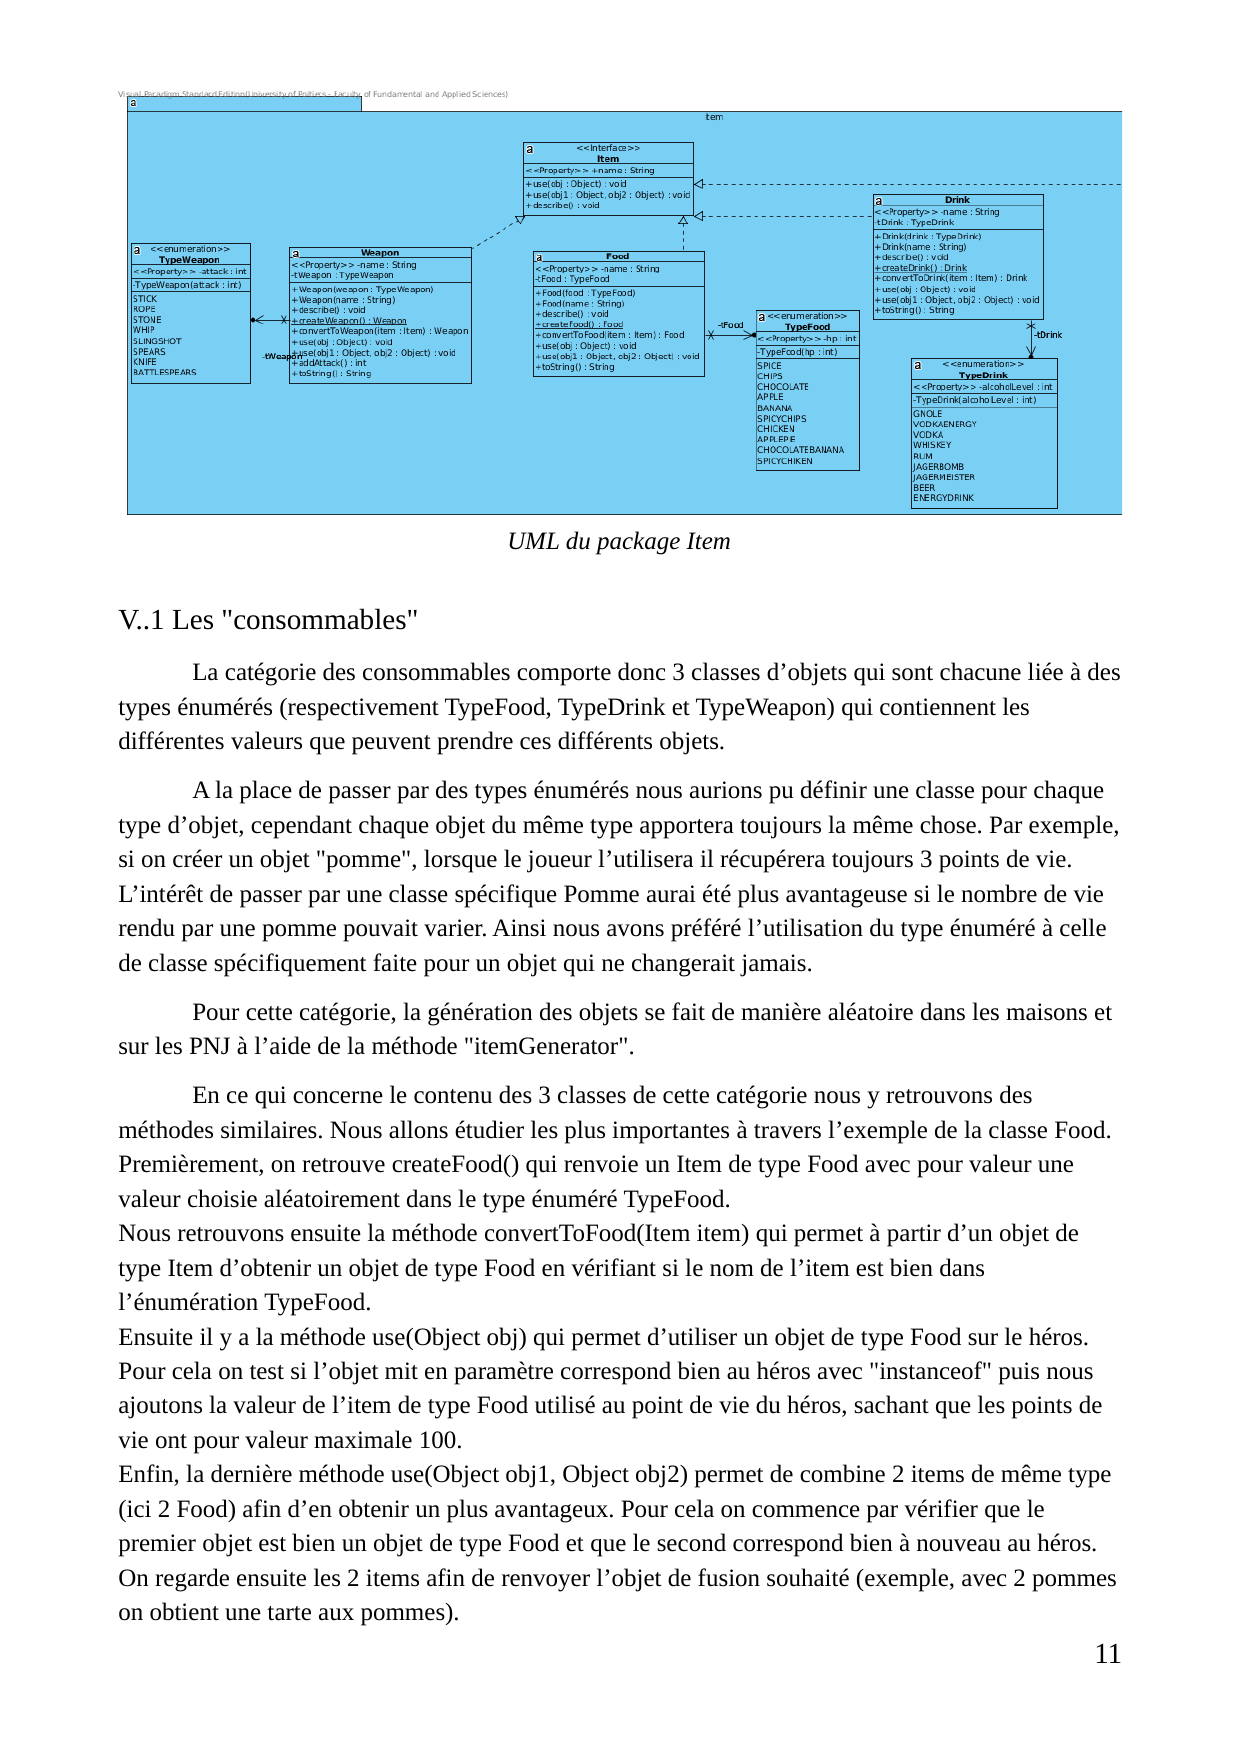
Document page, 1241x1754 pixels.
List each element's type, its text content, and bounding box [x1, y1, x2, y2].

text Pour cette catégorie, la génération des objets se fait de manière aléatoire dans les maisons et sur les PNJ à l’aide de la méthode "itemGenerator". [118, 997, 1122, 1060]
text UML du package Item [118, 526, 1122, 555]
text V..1 Les "consommables" [118, 555, 1122, 636]
text En ce qui concerne le contenu des 3 classes de cette catégorie nous y retrouvons des méthodes similaires. Nous allons étudier les plus importantes à travers l’exemple de la classe Food. Premièrement, on retrouve createFood() qui renvoie un Item de type Food avec pour valeur une valeur choisie aléatoirement dans le type énuméré TypeFood. Nous retrouvons ensuite la méthode convertToFood(Item item) qui permet à partir d’un objet de type Item d’obtenir un objet de type Food en vérifiant si le nom de l’item est bien dans l’énumération TypeFood. Ensuite il y a la méthode use(Object obj) qui permet d’utiliser un objet de type Food sur le héros. Pour cela on test si l’objet mit en paramètre correspond bien au héros avec "instanceof" puis nous ajoutons la valeur de l’item de type Food utilisé au point de vie du héros, sachant que les points de vie ont pour valeur maximale 100. Enfin, la dernière méthode use(Object obj1, Object obj2) permet de combine 2 items de même type (ici 2 Food) afin d’en obtenir un plus avantageux. Pour cela on commence par vérifier que le premier objet est bien un objet de type Food et que le second correspond bien à nouveau au héros. On regarde ensuite les 2 items afin de renvoyer l’objet de fusion souhaité (exemple, avec 2 pommes on obtient une tarte aux pommes). [118, 1080, 1122, 1626]
text [118, 75, 1122, 87]
text La catégorie des consommables comporte donc 3 classes d’objets qui sont chacune liée à des types énumérés (respectivement TypeFood, TypeDrink et TypeWeapon) qui contiennent les différentes valeurs que peuvent prendre ces différents objets. [118, 657, 1122, 755]
text A la place de passer par des types énumérés nous aurions pu définir une classe pour chaque type d’objet, cependant chaque objet du même type apportera toujours la même chose. Par exemple, si on créer un objet "pomme", lorsque le joueur l’utilisera il récupérera toujours 3 points de vie. L’intérêt de passer par une classe spécifique Pomme aurai été plus avantageuse si le nombre de vie rendu par une pomme pouvait varier. Ainsi nous avons préféré l’utilisation du type énuméré à celle de classe spécifiquement faite pour un objet qui ne changerait jamais. [118, 775, 1122, 976]
